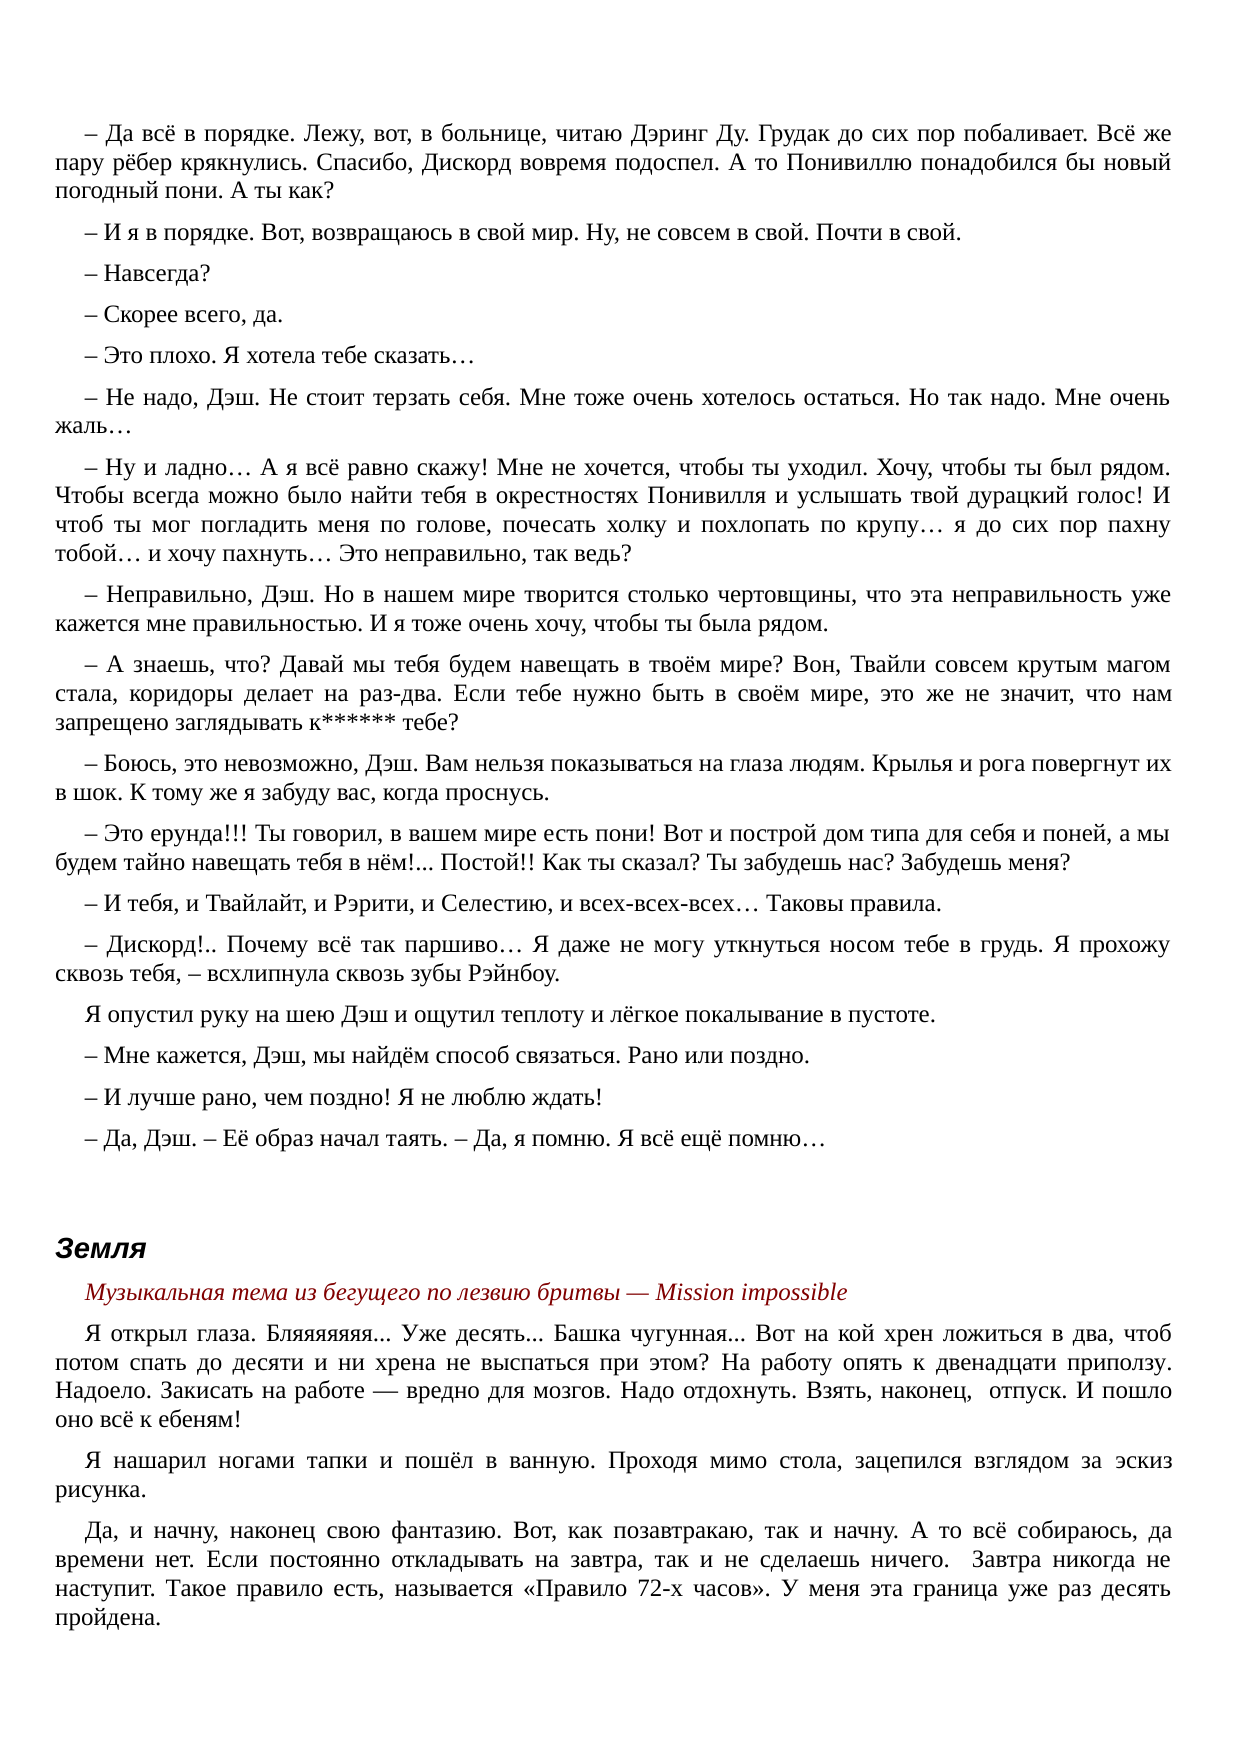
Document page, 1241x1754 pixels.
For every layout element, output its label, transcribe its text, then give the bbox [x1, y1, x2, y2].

text – И лучше рано, чем поздно! Я не люблю ждать! [55, 1082, 1172, 1111]
text – Это ерунда!!! Ты говорил, в вашем мире есть пони! Вот и построй дом типа для себя и поней, а мы будем тайно навещать тебя в нём!... Постой!! Как ты сказал? Ты забудешь нас? Забудешь меня? [55, 818, 1172, 876]
text – Не надо, Дэш. Не стоит терзать себя. Мне тоже очень хотелось остаться. Но так надо. Мне очень жаль… [55, 382, 1172, 439]
text – И тебя, и Твайлайт, и Рэрити, и Селестию, и всех-всех-всех… Таковы правила. [55, 888, 1172, 917]
text – Навсегда? [55, 258, 1172, 287]
text – Мне кажется, Дэш, мы найдём способ связаться. Рано или поздно. [55, 1041, 1172, 1069]
text Да, и начну, наконец свою фантазию. Вот, как позавтракаю, так и начну. А то всё собираюсь, да времени нет. Если постоянно откладывать на завтра, так и не сделаешь ничего. Завтра никогда не наступит. Такое правило есть, называется «Правило 72-х часов». У меня эта граница уже раз десять пройдена. [55, 1515, 1172, 1630]
text – Неправильно, Дэш. Но в нашем мире творится столько чертовщины, что эта неправильность уже кажется мне правильностью. И я тоже очень хочу, чтобы ты была рядом. [55, 579, 1172, 637]
text Я открыл глаза. Бляяяяяяя... Уже десять... Башка чугунная... Вот на кой хрен ложиться в два, чтоб потом спать до десяти и ни хрена не выспаться при этом? На работу опять к двенадцати приползу. Надоело. Закисать на работе — вредно для мозгов. Надо отдохнуть. Взять, наконец, отпуск. И пошло оно всё к ебеням! [55, 1318, 1172, 1433]
text – Да всё в порядке. Лежу, вот, в больнице, читаю Дэринг Ду. Грудак до сих пор побаливает. Всё же пару рёбер крякнулись. Спасибо, Дискорд вовремя подоспел. А то Понивиллю понадобился бы новый погодный пони. А ты как? [55, 118, 1172, 204]
text – Это плохо. Я хотела тебе сказать… [55, 341, 1172, 369]
text – Ну и ладно… А я всё равно скажу! Мне не хочется, чтобы ты уходил. Хочу, чтобы ты был рядом. Чтобы всегда можно было найти тебя в окрестностях Понивилля и услышать твой дурацкий голос! И чтоб ты мог погладить меня по голове, почесать холку и похлопать по крупу… я до сих пор пахну тобой… и хочу пахнуть… Это неправильно, так ведь? [55, 452, 1172, 567]
text – Да, Дэш. – Её образ начал таять. – Да, я помню. Я всё ещё помню… [55, 1123, 1172, 1152]
text Я опустил руку на шею Дэш и ощутил теплоту и лёгкое покалывание в пустоте. [55, 999, 1172, 1028]
text – Скорее всего, да. [55, 299, 1172, 328]
subtitle Земля [55, 1231, 1172, 1264]
text – А знаешь, что? Давай мы тебя будем навещать в твоём мире? Вон, Твайли совсем крутым магом стала, коридоры делает на раз-два. Если тебе нужно быть в своём мире, это же не значит, что нам запрещено заглядывать к****** тебе? [55, 649, 1172, 736]
text – Боюсь, это невозможно, Дэш. Вам нельзя показываться на глаза людям. Крылья и рога повергнут их в шок. К тому же я забуду вас, когда проснусь. [55, 748, 1172, 806]
text Я нашарил ногами тапки и пошёл в ванную. Проходя мимо стола, зацепился взглядом за эскиз рисунка. [55, 1445, 1172, 1503]
text – И я в порядке. Вот, возвращаюсь в свой мир. Ну, не совсем в свой. Почти в свой. [55, 217, 1172, 246]
text – Дискорд!.. Почему всё так паршиво… Я даже не могу уткнуться носом тебе в грудь. Я прохожу сквозь тебя, – всхлипнула сквозь зубы Рэйнбоу. [55, 929, 1172, 987]
text Музыкальная тема из бегущего по лезвию бритвы — Mission impossible [55, 1277, 1172, 1305]
